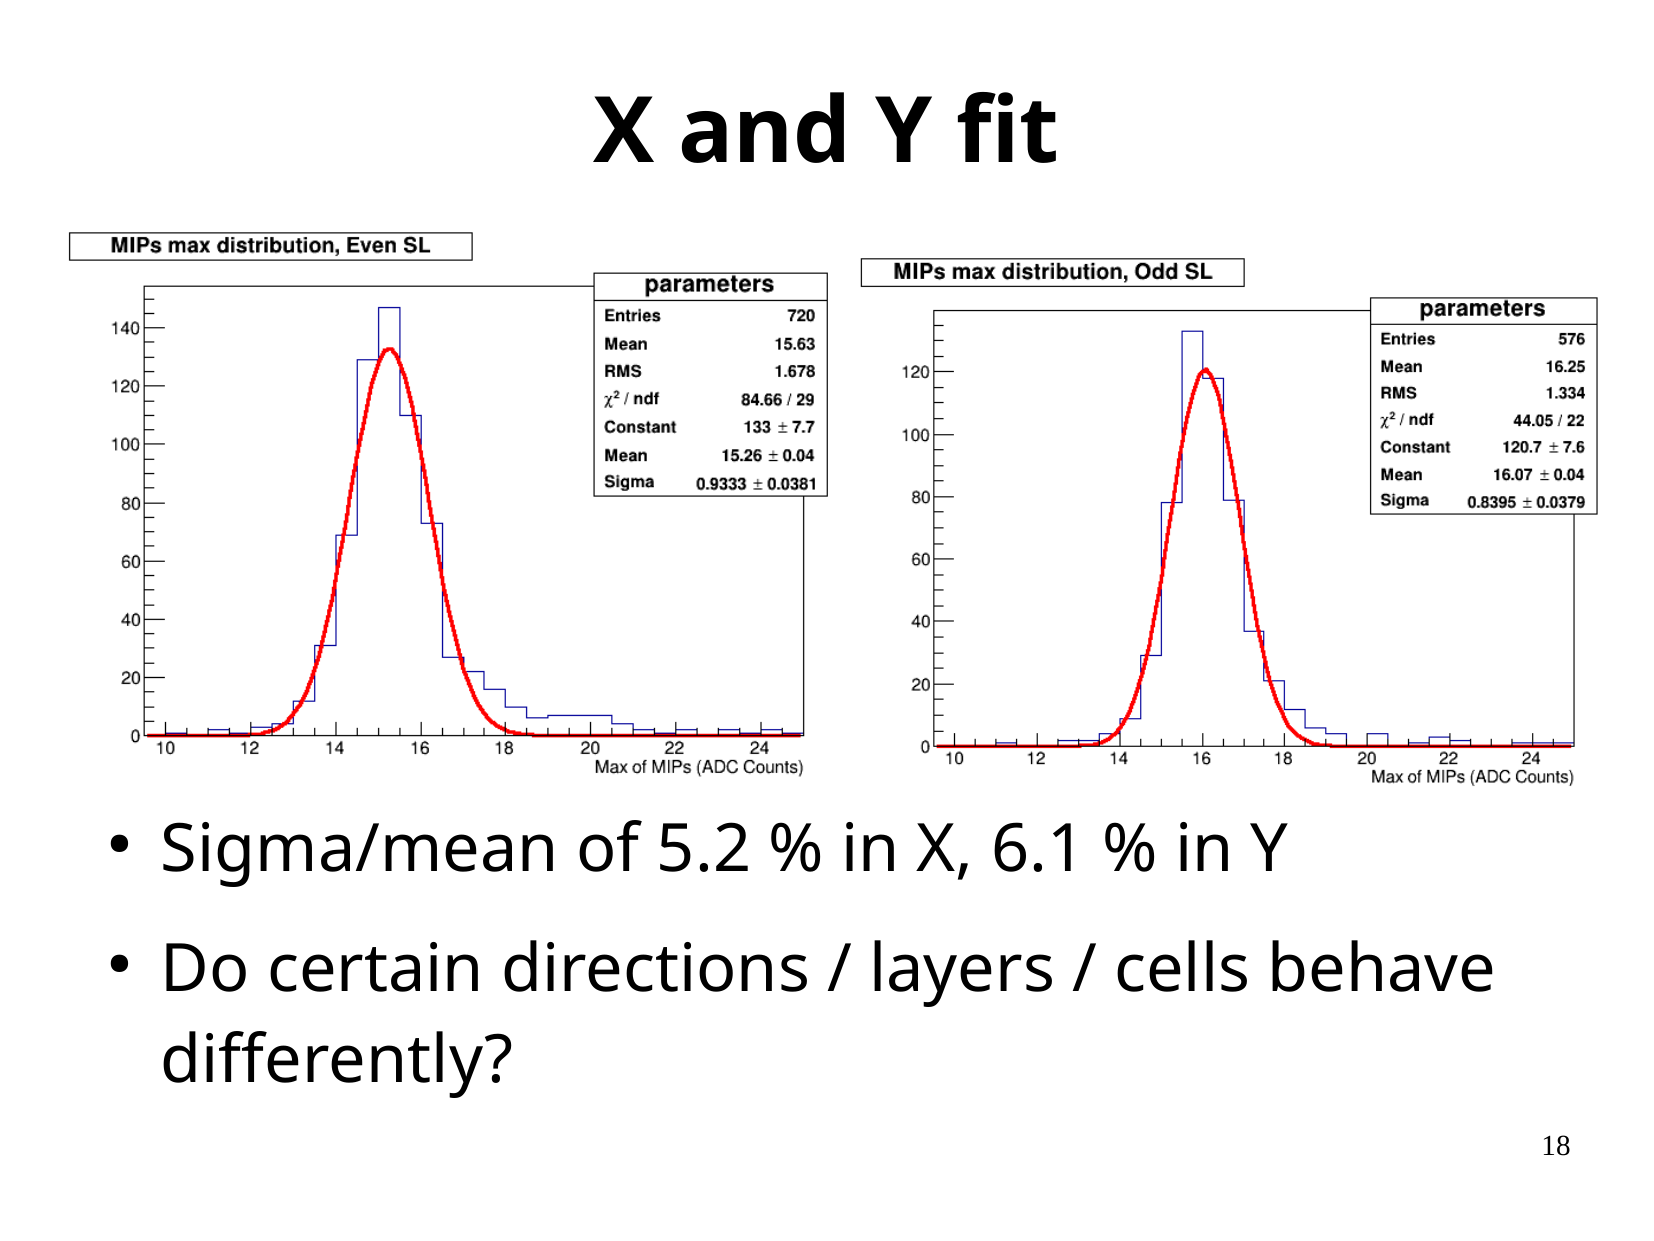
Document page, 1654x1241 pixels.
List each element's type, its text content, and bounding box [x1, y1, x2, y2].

title X and Y fit [468, 23, 1185, 231]
list Sigma/mean of 5.2 % in X, 6.1 % in Y Do certain directions / layers / cells behave differently? [90, 800, 1654, 1167]
picture [62, 230, 1654, 801]
